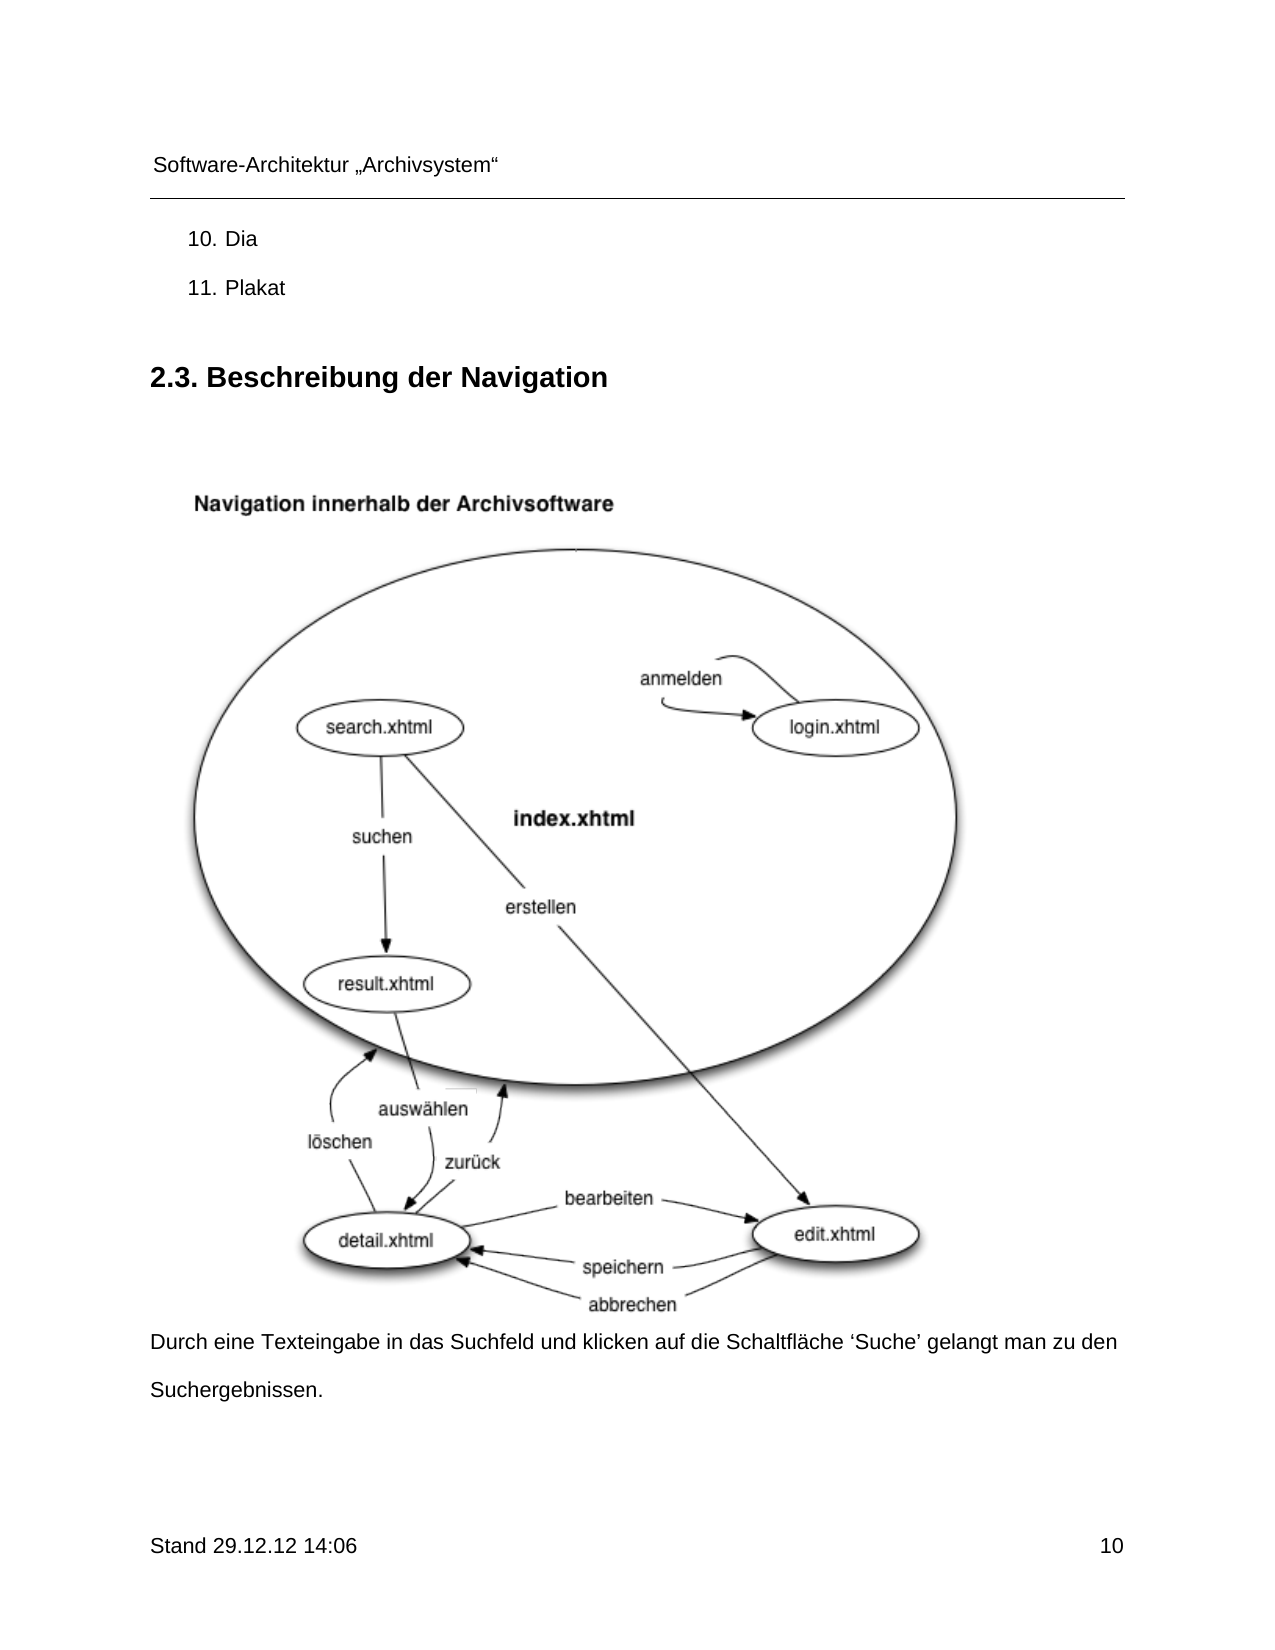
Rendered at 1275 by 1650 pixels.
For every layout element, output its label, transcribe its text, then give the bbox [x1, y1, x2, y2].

text Durch eine Texteingabe in das Suchfeld und klicken auf die Schaltfläche ‘Suche’ gelangt man zu den Suchergebnissen. [150, 1324, 1125, 1419]
picture [175, 488, 973, 1324]
subtitle 2.3. Beschreibung der Navigation [150, 361, 1125, 417]
list Plakat [187, 275, 1125, 317]
list Dia [187, 227, 1125, 269]
